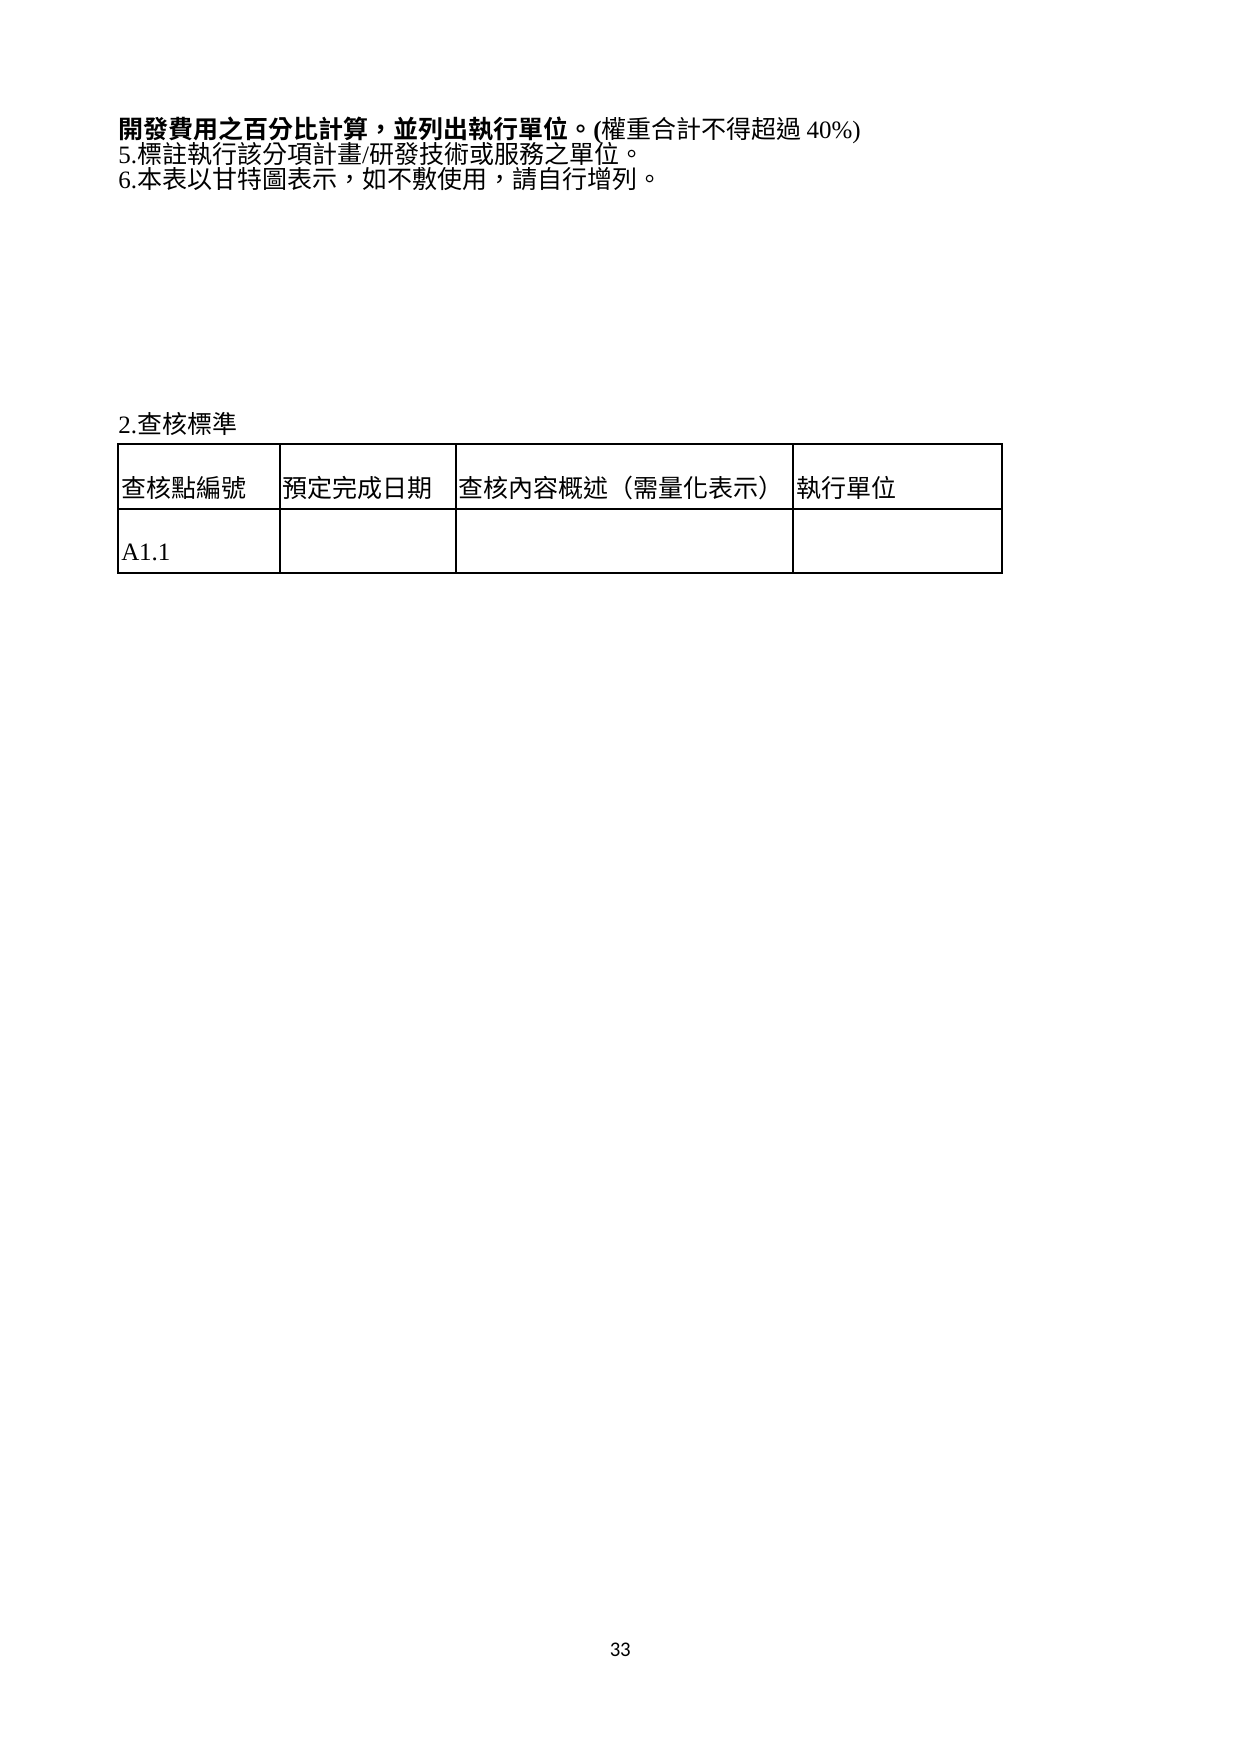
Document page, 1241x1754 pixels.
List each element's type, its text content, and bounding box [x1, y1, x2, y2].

table_cell A1.1 [119, 510, 279, 572]
table_cell [794, 510, 1001, 572]
table_header 執行單位 [794, 445, 1001, 508]
text 6.本表以甘特圖表示，如不敷使用，請自行增列。 [118, 168, 1122, 193]
text 開發費用之百分比計算，並列出執行單位。(權重合計不得超過40%) [118, 118, 1122, 143]
table_header 查核內容概述（需量化表示） [457, 445, 792, 508]
text 2.查核標準 [118, 381, 1122, 443]
text 5.標註執行該分項計畫/研發技術或服務之單位。 [118, 143, 1122, 168]
table_cell [281, 510, 455, 572]
table_cell [457, 510, 792, 572]
table_header 預定完成日期 [281, 445, 455, 508]
table_header 查核點編號 [119, 445, 279, 508]
